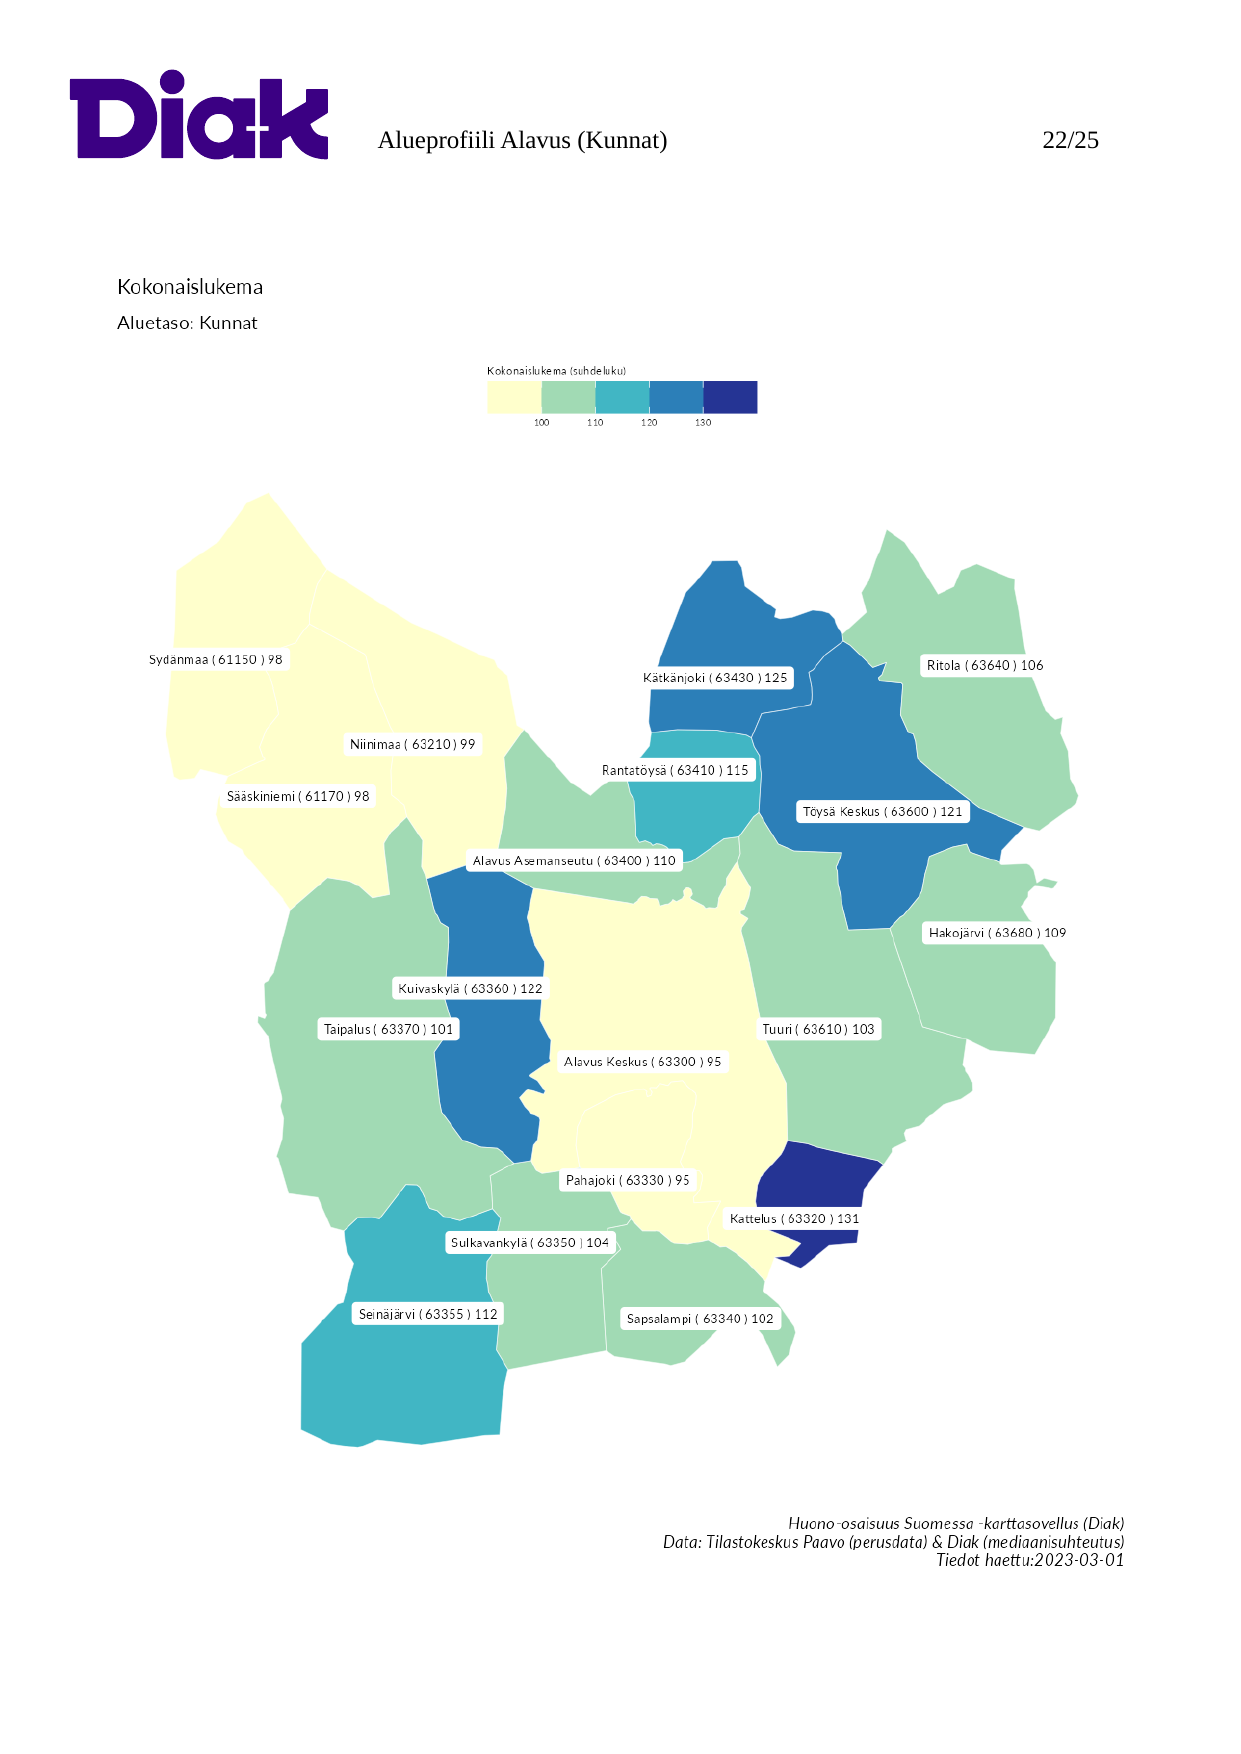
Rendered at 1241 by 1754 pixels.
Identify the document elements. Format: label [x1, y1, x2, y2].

picture [61, 196, 1179, 1651]
